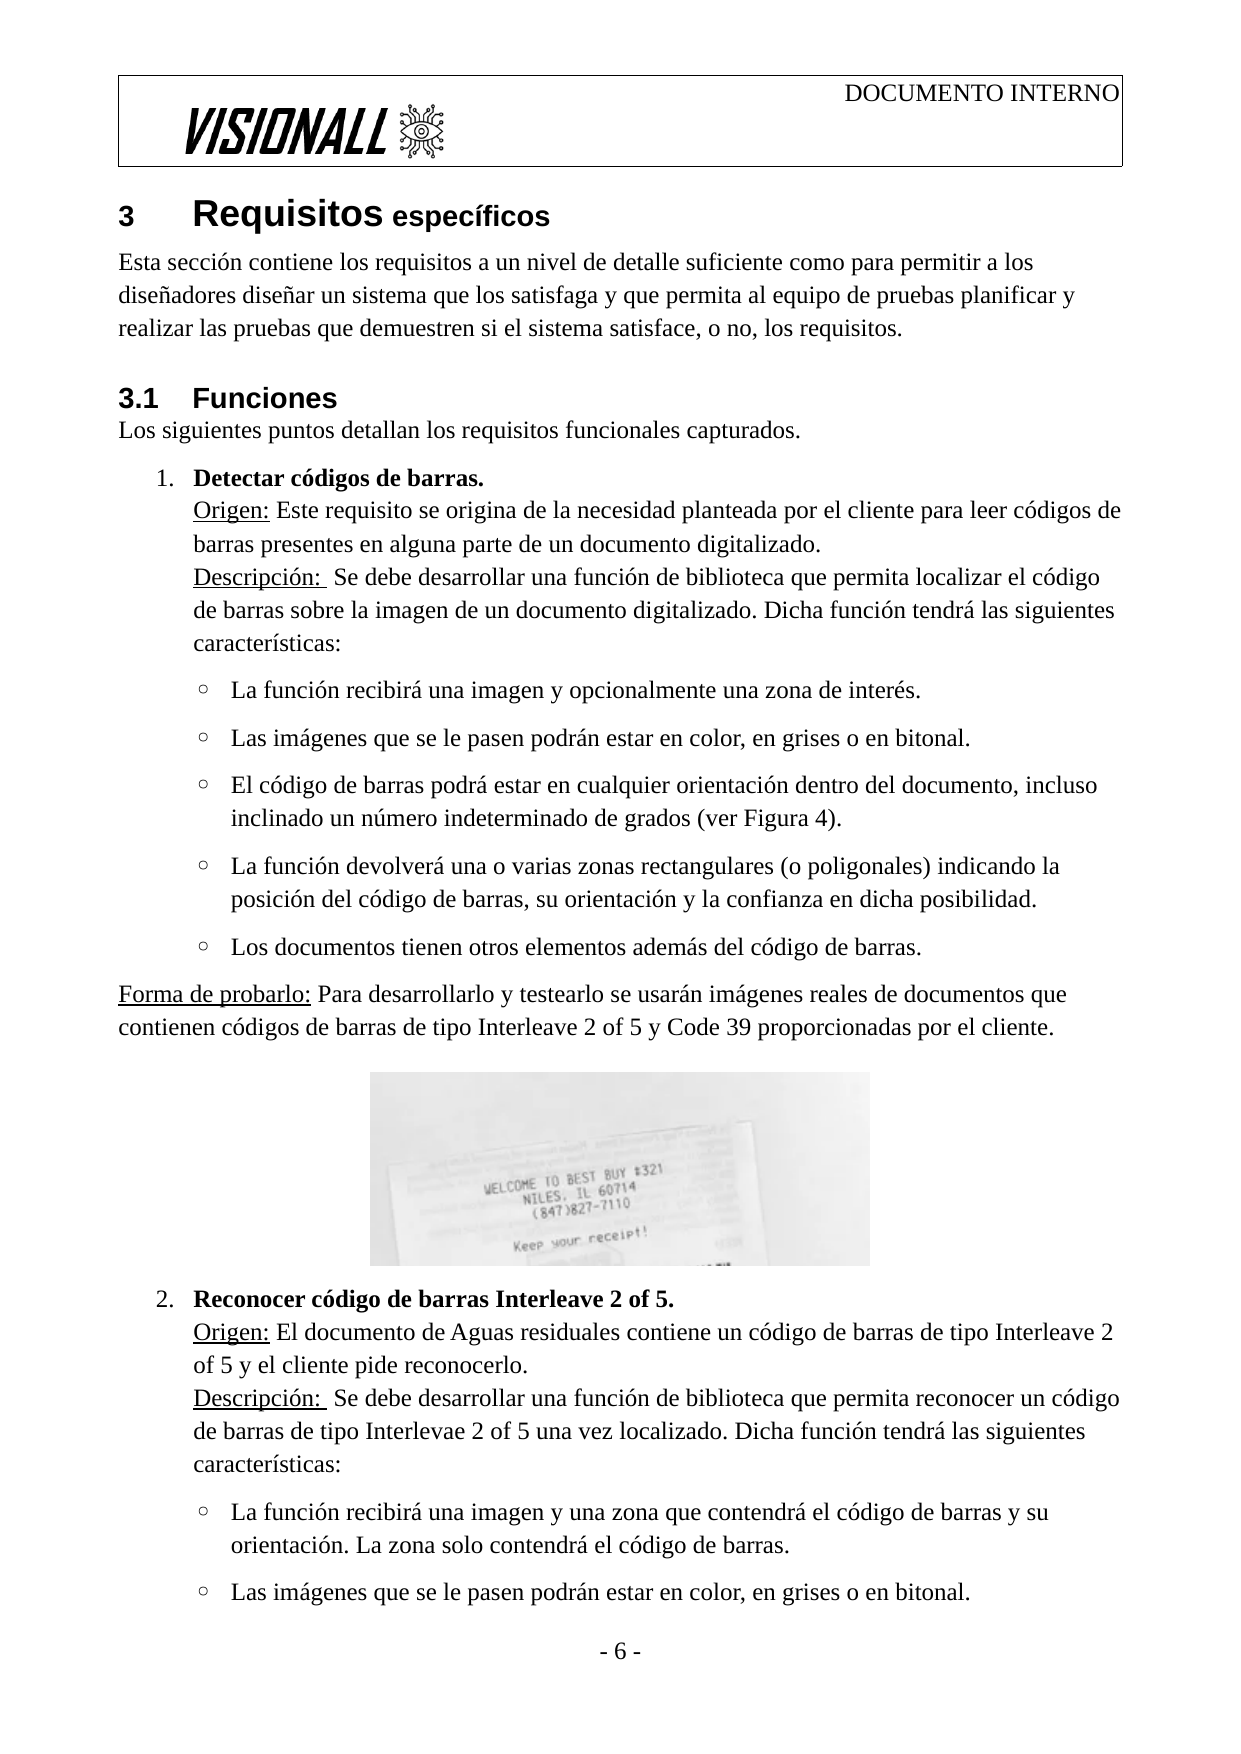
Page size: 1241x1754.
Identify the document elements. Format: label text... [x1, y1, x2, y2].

list La función recibirá una imagen y opcionalmente una zona de interés. [193, 675, 1122, 704]
list La función devolverá una o varias zonas rectangulares (o poligonales) indicando la posición del código de barras, su orientación y la confianza en dicha posibilidad. [193, 851, 1122, 913]
list El código de barras podrá estar en cualquier orientación dentro del documento, incluso inclinado un número indeterminado de grados (ver Figura 4). [193, 771, 1122, 832]
list Los documentos tienen otros elementos además del código de barras. [193, 932, 1122, 961]
subtitle Funciones [118, 381, 1122, 415]
list Las imágenes que se le pasen podrán estar en color, en grises o en bitonal. [193, 1577, 1122, 1606]
text Forma de probarlo: Para desarrollarlo y testearlo se usarán imágenes reales de documentos que contienen códigos de barras de tipo Interleave 2 of 5 y Code 39 proporcionadas por el cliente. [118, 979, 1122, 1041]
text Esta sección contiene los requisitos a un nivel de detalle suficiente como para permitir a los diseñadores diseñar un sistema que los satisfaga y que permita al equipo de pruebas planificar y realizar las pruebas que demuestren si el sistema satisface, o no, los requisitos. [118, 247, 1122, 342]
subtitle Requisitos específicos [118, 191, 1122, 234]
list La función recibirá una imagen y una zona que contendrá el código de barras y su orientación. La zona solo contendrá el código de barras. [193, 1497, 1122, 1559]
text Los siguientes puntos detallan los requisitos funcionales capturados. [118, 415, 1122, 444]
list Detectar códigos de barras. Origen: Este requisito se origina de la necesidad planteada por el cliente para leer códigos de barras presentes en alguna parte de un documento digitalizado. Descripción: Se debe desarrollar una función de biblioteca que permita localizar el código de barras sobre la imagen de un documento digitalizado. Dicha función tendrá las siguientes características: [156, 463, 1122, 656]
list Las imágenes que se le pasen podrán estar en color, en grises o en bitonal. [193, 723, 1122, 752]
list Reconocer código de barras Interleave 2 of 5. Origen: El documento de Aguas residuales contiene un código de barras de tipo Interleave 2 of 5 y el cliente pide reconocerlo. Descripción: Se debe desarrollar una función de biblioteca que permita reconocer un código de barras de tipo Interlevae 2 of 5 una vez localizado. Dicha función tendrá las siguientes características: [156, 1284, 1122, 1478]
